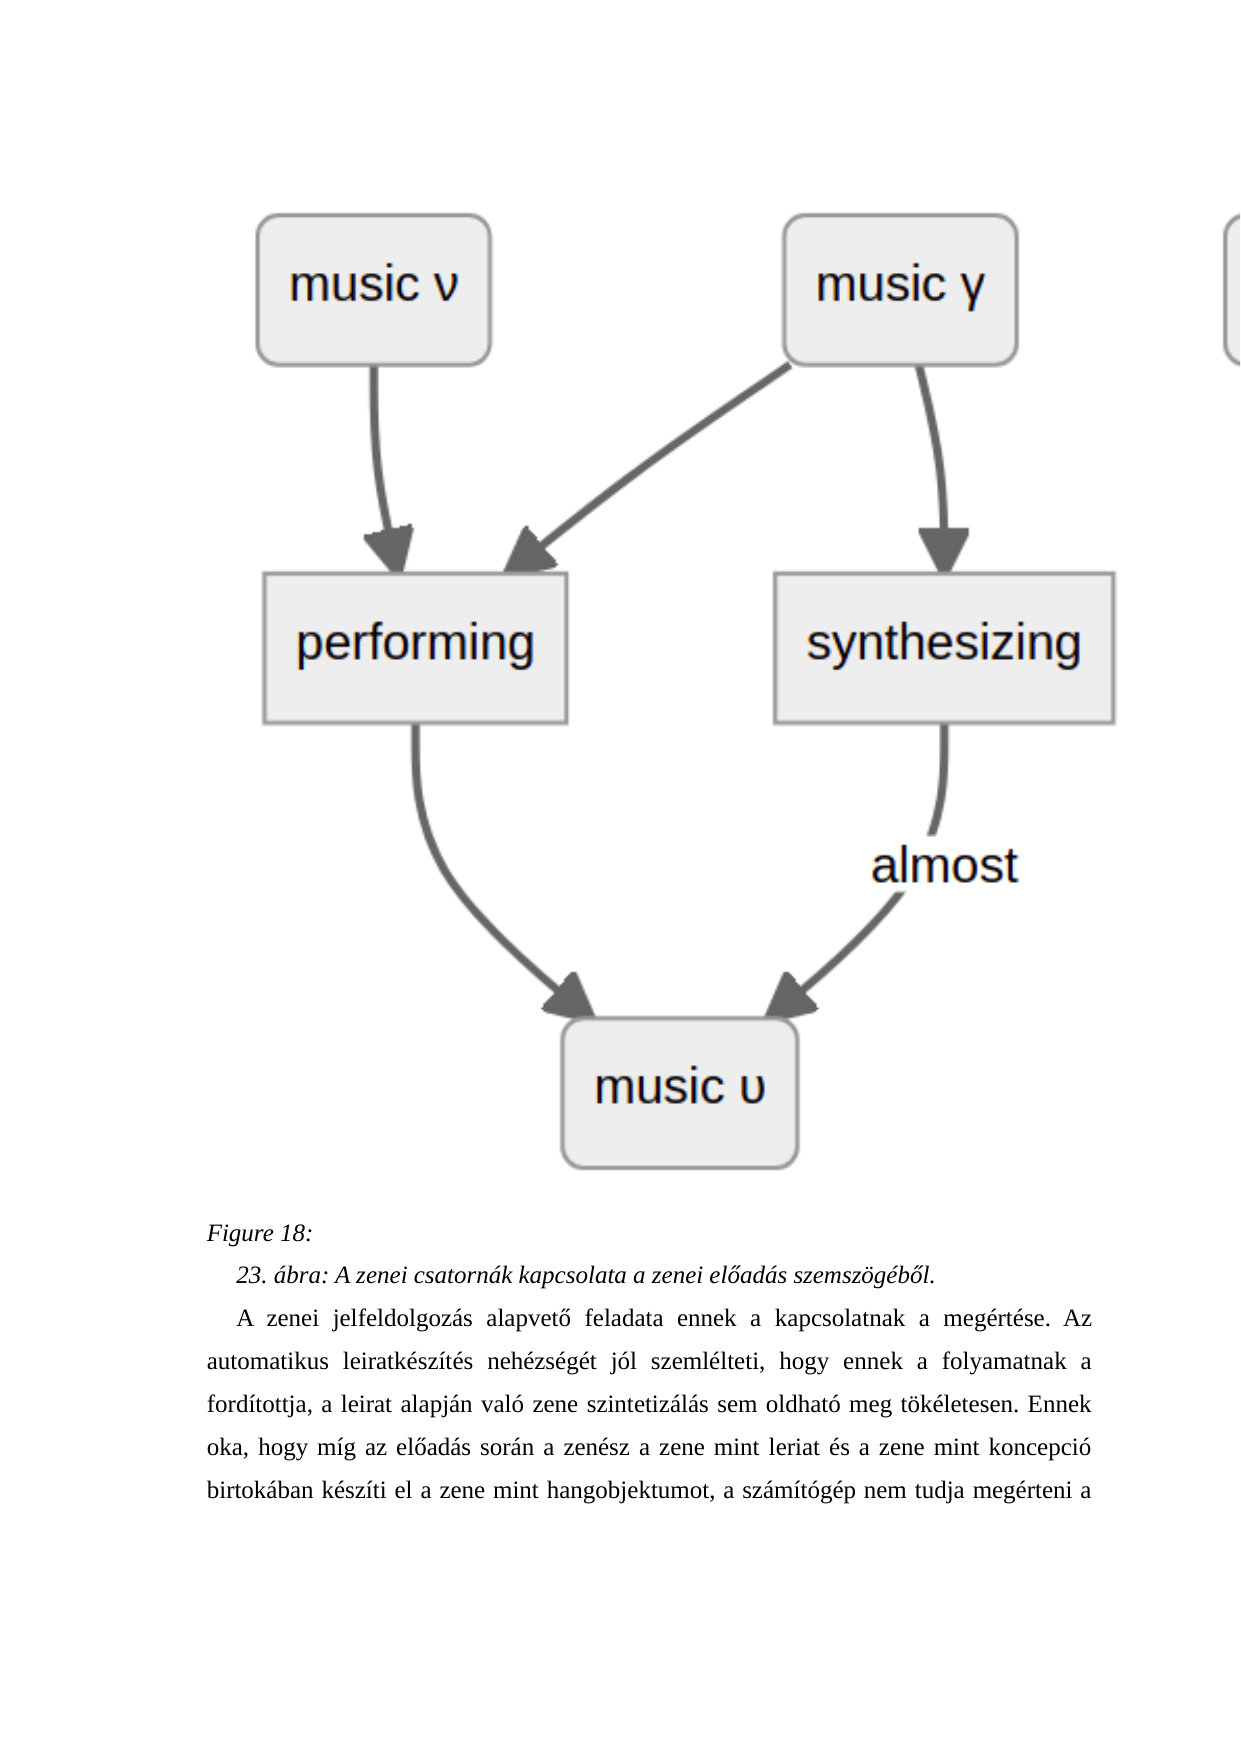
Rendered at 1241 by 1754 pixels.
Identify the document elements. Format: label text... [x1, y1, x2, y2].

text Figure 18: [207, 1218, 1093, 1247]
text 23. ábra: A zenei csatornák kapcsolata a zenei előadás szemszögéből. [207, 1260, 1093, 1288]
text A zenei jelfeldolgozás alapvető feladata ennek a kapcsolatnak a megértése. Az automatikus leiratkészítés nehézségét jól szemlélteti, hogy ennek a folyamatnak a fordítottja, a leirat alapján való zene szintetizálás sem oldható meg tökéletesen. Ennek oka, hogy míg az előadás során a zenész a zene mint leriat és a zene mint koncepció birtokában készíti el a zene mint hangobjektumot, a számítógép nem tudja megérteni a [207, 1303, 1093, 1504]
picture [206, 147, 1241, 1206]
